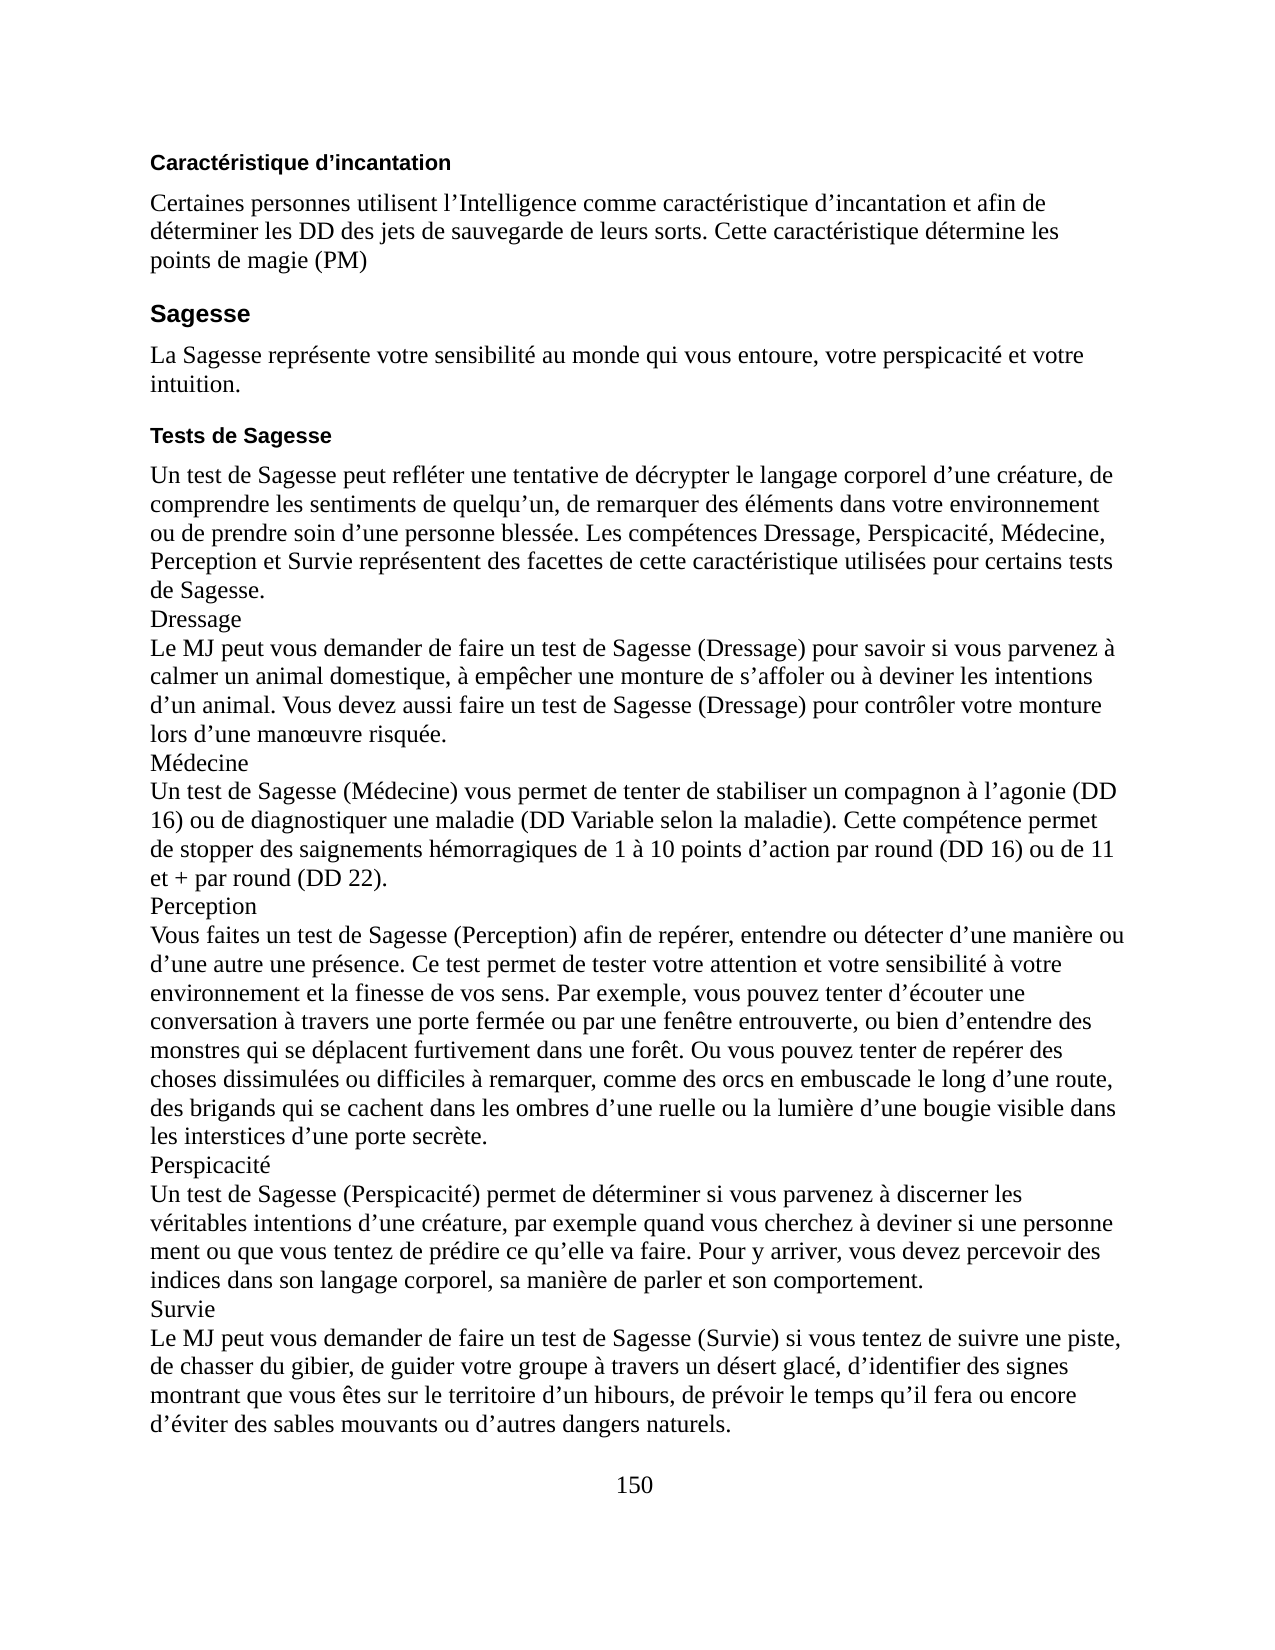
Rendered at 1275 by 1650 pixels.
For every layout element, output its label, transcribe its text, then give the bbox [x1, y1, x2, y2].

text La Sagesse représente votre sensibilité au monde qui vous entoure, votre perspicacité et votre intuition. [150, 340, 1125, 397]
subtitle Caractéristique d’incantation [150, 150, 1125, 175]
subtitle Survie [150, 1294, 1125, 1323]
text Le MJ peut vous demander de faire un test de Sagesse (Dressage) pour savoir si vous parvenez à calmer un animal domestique, à empêcher une monture de s’affoler ou à deviner les intentions d’un animal. Vous devez aussi faire un test de Sagesse (Dressage) pour contrôler votre monture lors d’une manœuvre risquée. [150, 633, 1125, 748]
subtitle Médecine [150, 748, 1125, 776]
text Certaines personnes utilisent l’Intelligence comme caractéristique d’incantation et afin de déterminer les DD des jets de sauvegarde de leurs sorts. Cette caractéristique détermine les points de magie (PM) [150, 188, 1125, 274]
text Un test de Sagesse peut refléter une tentative de décrypter le langage corporel d’une créature, de comprendre les sentiments de quelqu’un, de remarquer des éléments dans votre environnement ou de prendre soin d’une personne blessée. Les compétences Dressage, Perspicacité, Médecine, Perception et Survie représentent des facettes de cette caractéristique utilisées pour certains tests de Sagesse. [150, 460, 1125, 604]
text Un test de Sagesse (Perspicacité) permet de déterminer si vous parvenez à discerner les véritables intentions d’une créature, par exemple quand vous cherchez à deviner si une personne ment ou que vous tentez de prédire ce qu’elle va faire. Pour y arriver, vous devez percevoir des indices dans son langage corporel, sa manière de parler et son comportement. [150, 1179, 1125, 1294]
subtitle Perception [150, 891, 1125, 920]
subtitle Perspicacité [150, 1150, 1125, 1179]
text Le MJ peut vous demander de faire un test de Sagesse (Survie) si vous tentez de suivre une piste, de chasser du gibier, de guider votre groupe à travers un désert glacé, d’identifier des signes montrant que vous êtes sur le territoire d’un hibours, de prévoir le temps qu’il fera ou encore d’éviter des sables mouvants ou d’autres dangers naturels. [150, 1323, 1125, 1438]
text Vous faites un test de Sagesse (Perception) afin de repérer, entendre ou détecter d’une manière ou d’une autre une présence. Ce test permet de tester votre attention et votre sensibilité à votre environnement et la finesse de vos sens. Par exemple, vous pouvez tenter d’écouter une conversation à travers une porte fermée ou par une fenêtre entrouverte, ou bien d’entendre des monstres qui se déplacent furtivement dans une forêt. Ou vous pouvez tenter de repérer des choses dissimulées ou difficiles à remarquer, comme des orcs en embuscade le long d’une route, des brigands qui se cachent dans les ombres d’une ruelle ou la lumière d’une bougie visible dans les interstices d’une porte secrète. [150, 920, 1125, 1150]
text Un test de Sagesse (Médecine) vous permet de tenter de stabiliser un compagnon à l’agonie (DD 16) ou de diagnostiquer une maladie (DD Variable selon la maladie). Cette compétence permet de stopper des saignements hémorragiques de 1 à 10 points d’action par round (DD 16) ou de 11 et + par round (DD 22). [150, 776, 1125, 891]
subtitle Sagesse [150, 299, 1125, 327]
subtitle Tests de Sagesse [150, 422, 1125, 448]
subtitle Dressage [150, 604, 1125, 633]
